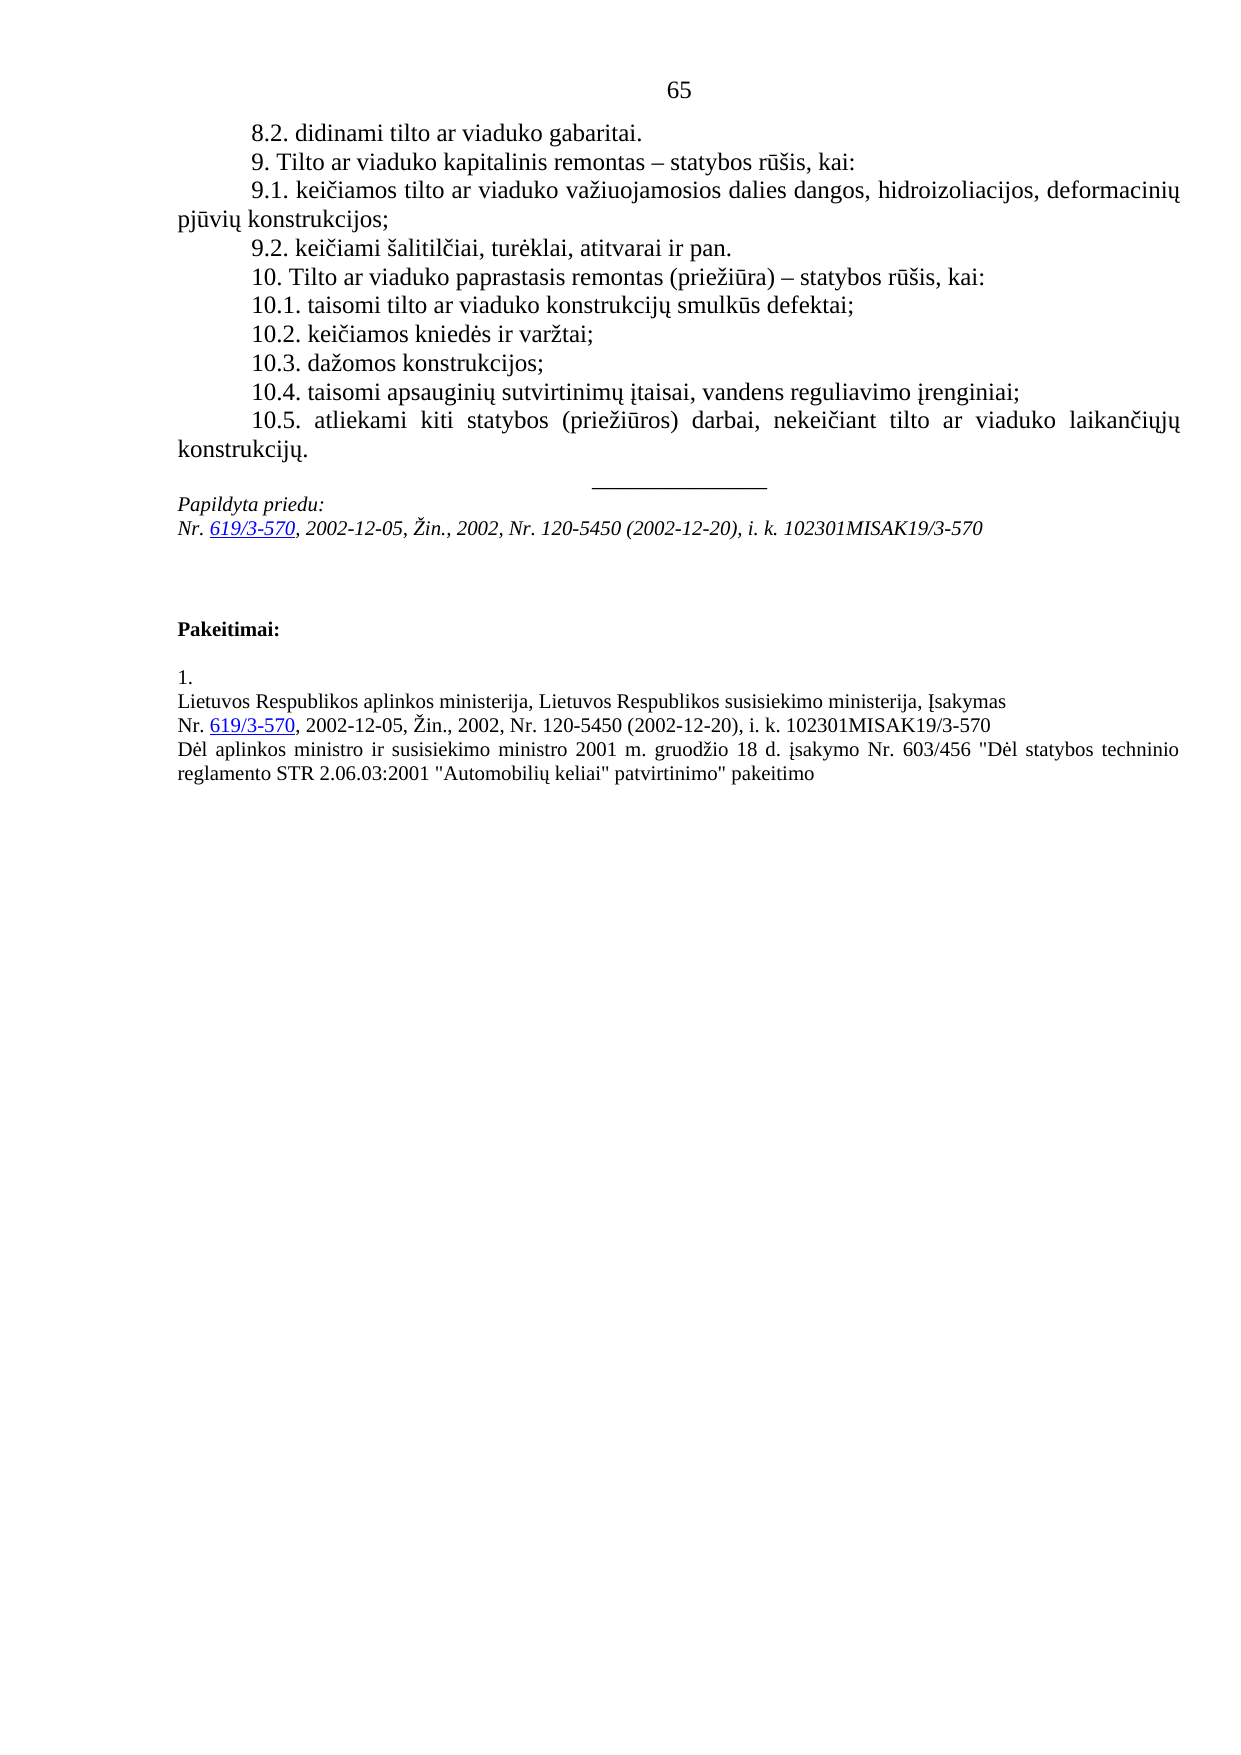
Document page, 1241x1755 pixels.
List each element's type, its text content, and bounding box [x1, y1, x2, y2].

text 10.3. dažomos konstrukcijos; [177, 348, 1181, 377]
text 9.2. keičiami šalitilčiai, turėklai, atitvarai ir pan. [177, 233, 1181, 262]
text 10.2. keičiamos kniedės ir varžtai; [177, 319, 1181, 348]
text 1. [177, 665, 1181, 689]
text 10. Tilto ar viaduko paprastasis remontas (priežiūra) – statybos rūšis, kai: [177, 262, 1181, 291]
text Lietuvos Respublikos aplinkos ministerija, Lietuvos Respublikos susisiekimo ministerija, Įsakymas [177, 689, 1181, 713]
text 9. Tilto ar viaduko kapitalinis remontas – statybos rūšis, kai: [177, 147, 1181, 176]
text 10.5. atliekami kiti statybos (priežiūros) darbai, nekeičiant tilto ar viaduko laikančiųjų konstrukcijų. [177, 406, 1181, 463]
text ______________ [177, 463, 1181, 492]
text Nr. 619/3-570, 2002-12-05, Žin., 2002, Nr. 120-5450 (2002-12-20), i. k. 102301MISAK19/3-570 [177, 516, 1181, 540]
text 10.4. taisomi apsauginių sutvirtinimų įtaisai, vandens reguliavimo įrenginiai; [177, 377, 1181, 406]
text 10.1. taisomi tilto ar viaduko konstrukcijų smulkūs defektai; [177, 291, 1181, 319]
text Papildyta priedu: [177, 492, 1181, 516]
text Dėl aplinkos ministro ir susisiekimo ministro 2001 m. gruodžio 18 d. įsakymo Nr. 603/456 "Dėl statybos techninio reglamento STR 2.06.03:2001 "Automobilių keliai" patvirtinimo" pakeitimo [177, 737, 1181, 785]
text Pakeitimai: [177, 617, 1181, 641]
text 8.2. didinami tilto ar viaduko gabaritai. [177, 118, 1181, 147]
text Nr. 619/3-570, 2002-12-05, Žin., 2002, Nr. 120-5450 (2002-12-20), i. k. 102301MISAK19/3-570 [177, 713, 1181, 737]
text 9.1. keičiamos tilto ar viaduko važiuojamosios dalies dangos, hidroizoliacijos, deformacinių pjūvių konstrukcijos; [177, 176, 1181, 233]
